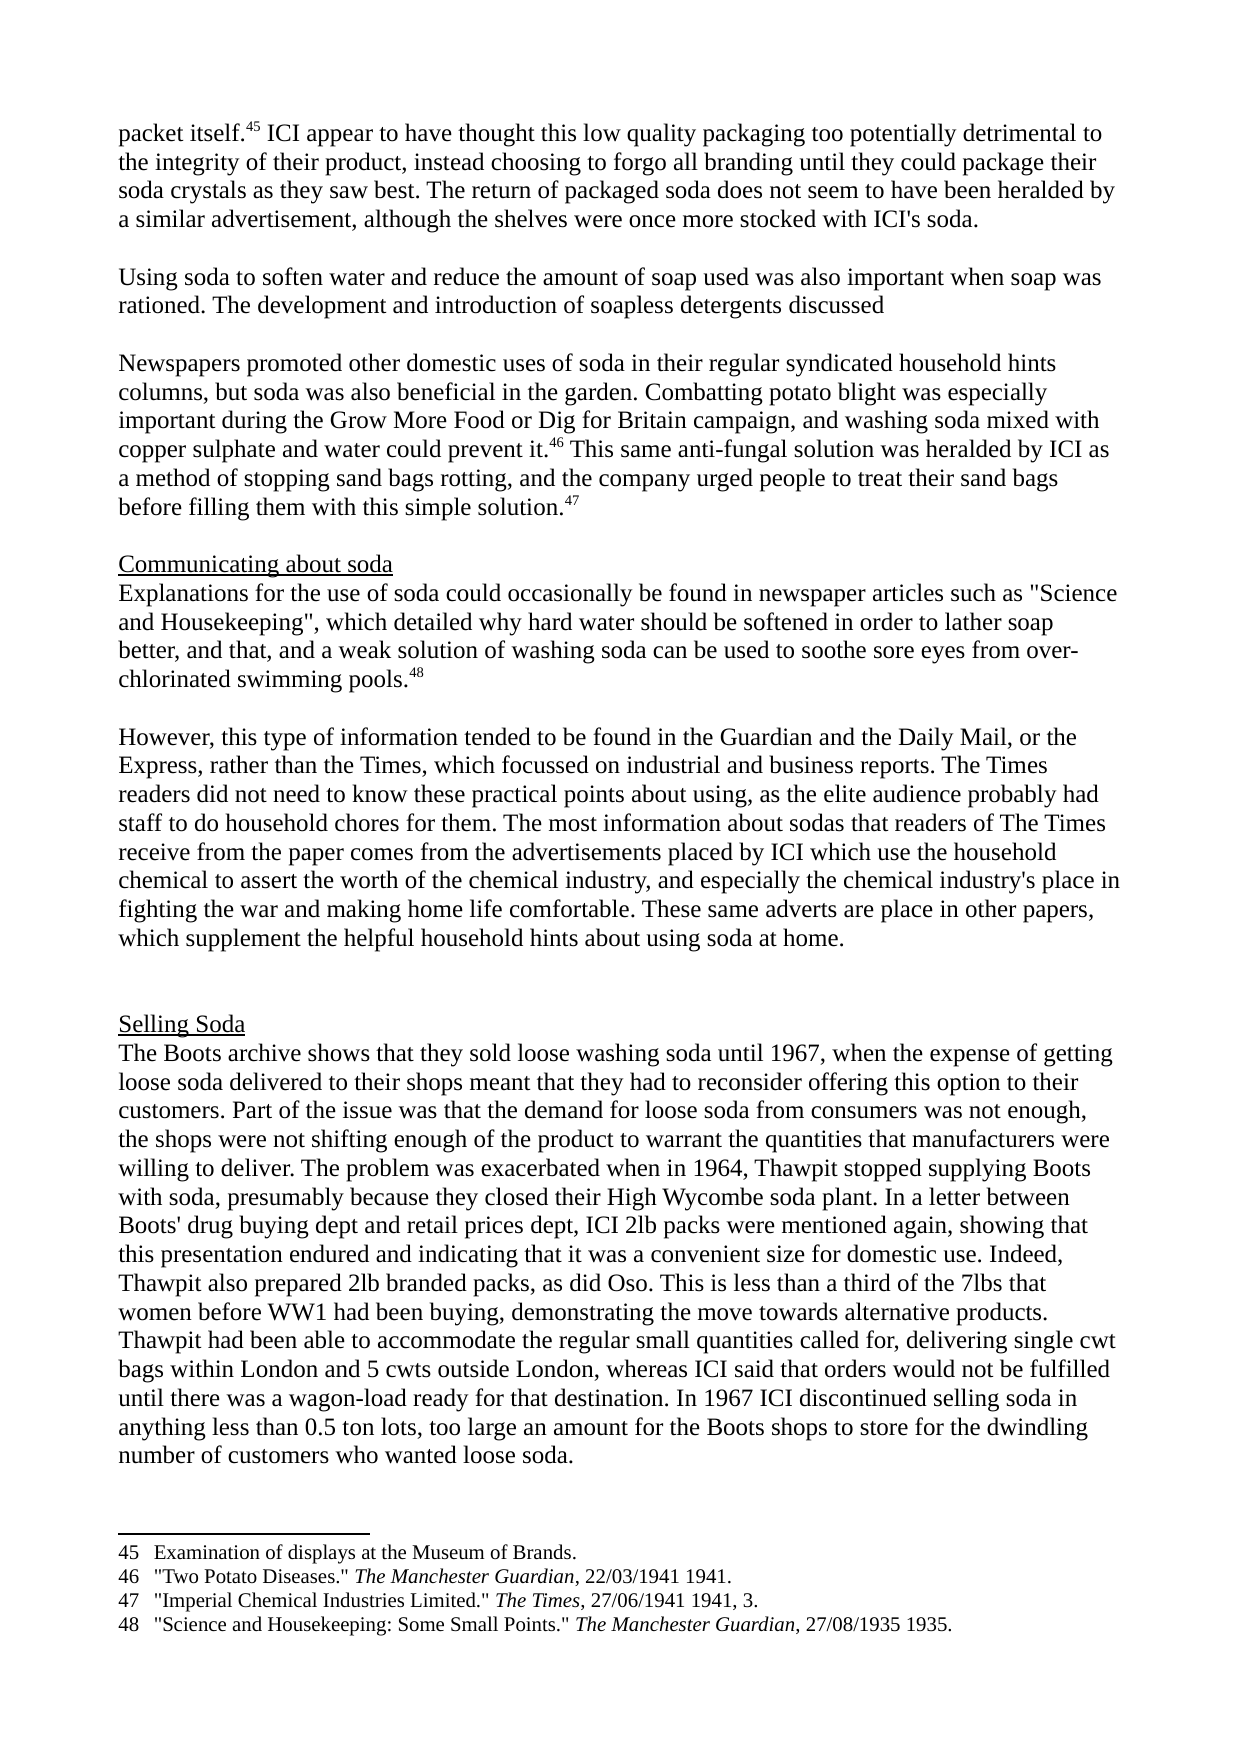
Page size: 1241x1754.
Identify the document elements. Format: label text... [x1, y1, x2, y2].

text packet itself. ICI appear to have thought this low quality packaging too potentially detrimental to the integrity of their product, instead choosing to forgo all branding until they could package their soda crystals as they saw best. The return of packaged soda does not seem to have been heralded by a similar advertisement, although the shelves were once more stocked with ICI's soda. [118, 118, 1122, 233]
text "Two Potato Diseases." The Manchester Guardian, 22/03/1941 1941. [118, 1564, 1122, 1588]
text Using soda to soften water and reduce the amount of soap used was also important when soap was rationed. The development and introduction of soapless detergents discussed [118, 262, 1122, 319]
text Explanations for the use of soda could occasionally be found in newspaper articles such as "Science and Housekeeping", which detailed why hard water should be softened in order to lather soap better, and that, and a weak solution of washing soda can be used to soothe sore eyes from over-chlorinated swimming pools. [118, 578, 1122, 693]
text However, this type of information tended to be found in the Guardian and the Daily Mail, or the Express, rather than the Times, which focussed on industrial and business reports. The Times readers did not need to know these practical points about using, as the elite audience probably had staff to do household chores for them. The most information about sodas that readers of The Times receive from the paper comes from the advertisements placed by ICI which use the household chemical to assert the worth of the chemical industry, and especially the chemical industry's place in fighting the war and making home life comfortable. These same adverts are place in other papers, which supplement the helpful household hints about using soda at home. [118, 722, 1122, 952]
text Selling Soda [118, 1009, 1122, 1038]
text "Science and Housekeeping: Some Small Points." The Manchester Guardian, 27/08/1935 1935. [118, 1612, 1122, 1636]
text The Boots archive shows that they sold loose washing soda until 1967, when the expense of getting loose soda delivered to their shops meant that they had to reconsider offering this option to their customers. Part of the issue was that the demand for loose soda from consumers was not enough, the shops were not shifting enough of the product to warrant the quantities that manufacturers were willing to deliver. The problem was exacerbated when in 1964, Thawpit stopped supplying Boots with soda, presumably because they closed their High Wycombe soda plant. In a letter between Boots' drug buying dept and retail prices dept, ICI 2lb packs were mentioned again, showing that this presentation endured and indicating that it was a convenient size for domestic use. Indeed, Thawpit also prepared 2lb branded packs, as did Oso. This is less than a third of the 7lbs that women before WW1 had been buying, demonstrating the move towards alternative products. Thawpit had been able to accommodate the regular small quantities called for, delivering single cwt bags within London and 5 cwts outside London, whereas ICI said that orders would not be fulfilled until there was a wagon-load ready for that destination. In 1967 ICI discontinued selling soda in anything less than 0.5 ton lots, too large an amount for the Boots shops to store for the dwindling number of customers who wanted loose soda. [118, 1038, 1122, 1469]
text Newspapers promoted other domestic uses of soda in their regular syndicated household hints columns, but soda was also beneficial in the garden. Combatting potato blight was especially important during the Grow More Food or Dig for Britain campaign, and washing soda mixed with copper sulphate and water could prevent it. This same anti-fungal solution was heralded by ICI as a method of stopping sand bags rotting, and the company urged people to treat their sand bags before filling them with this simple solution. [118, 348, 1122, 521]
text Examination of displays at the Museum of Brands. [118, 1539, 1122, 1564]
text "Imperial Chemical Industries Limited." The Times, 27/06/1941 1941, 3. [118, 1588, 1122, 1612]
text Communicating about soda [118, 549, 1122, 578]
